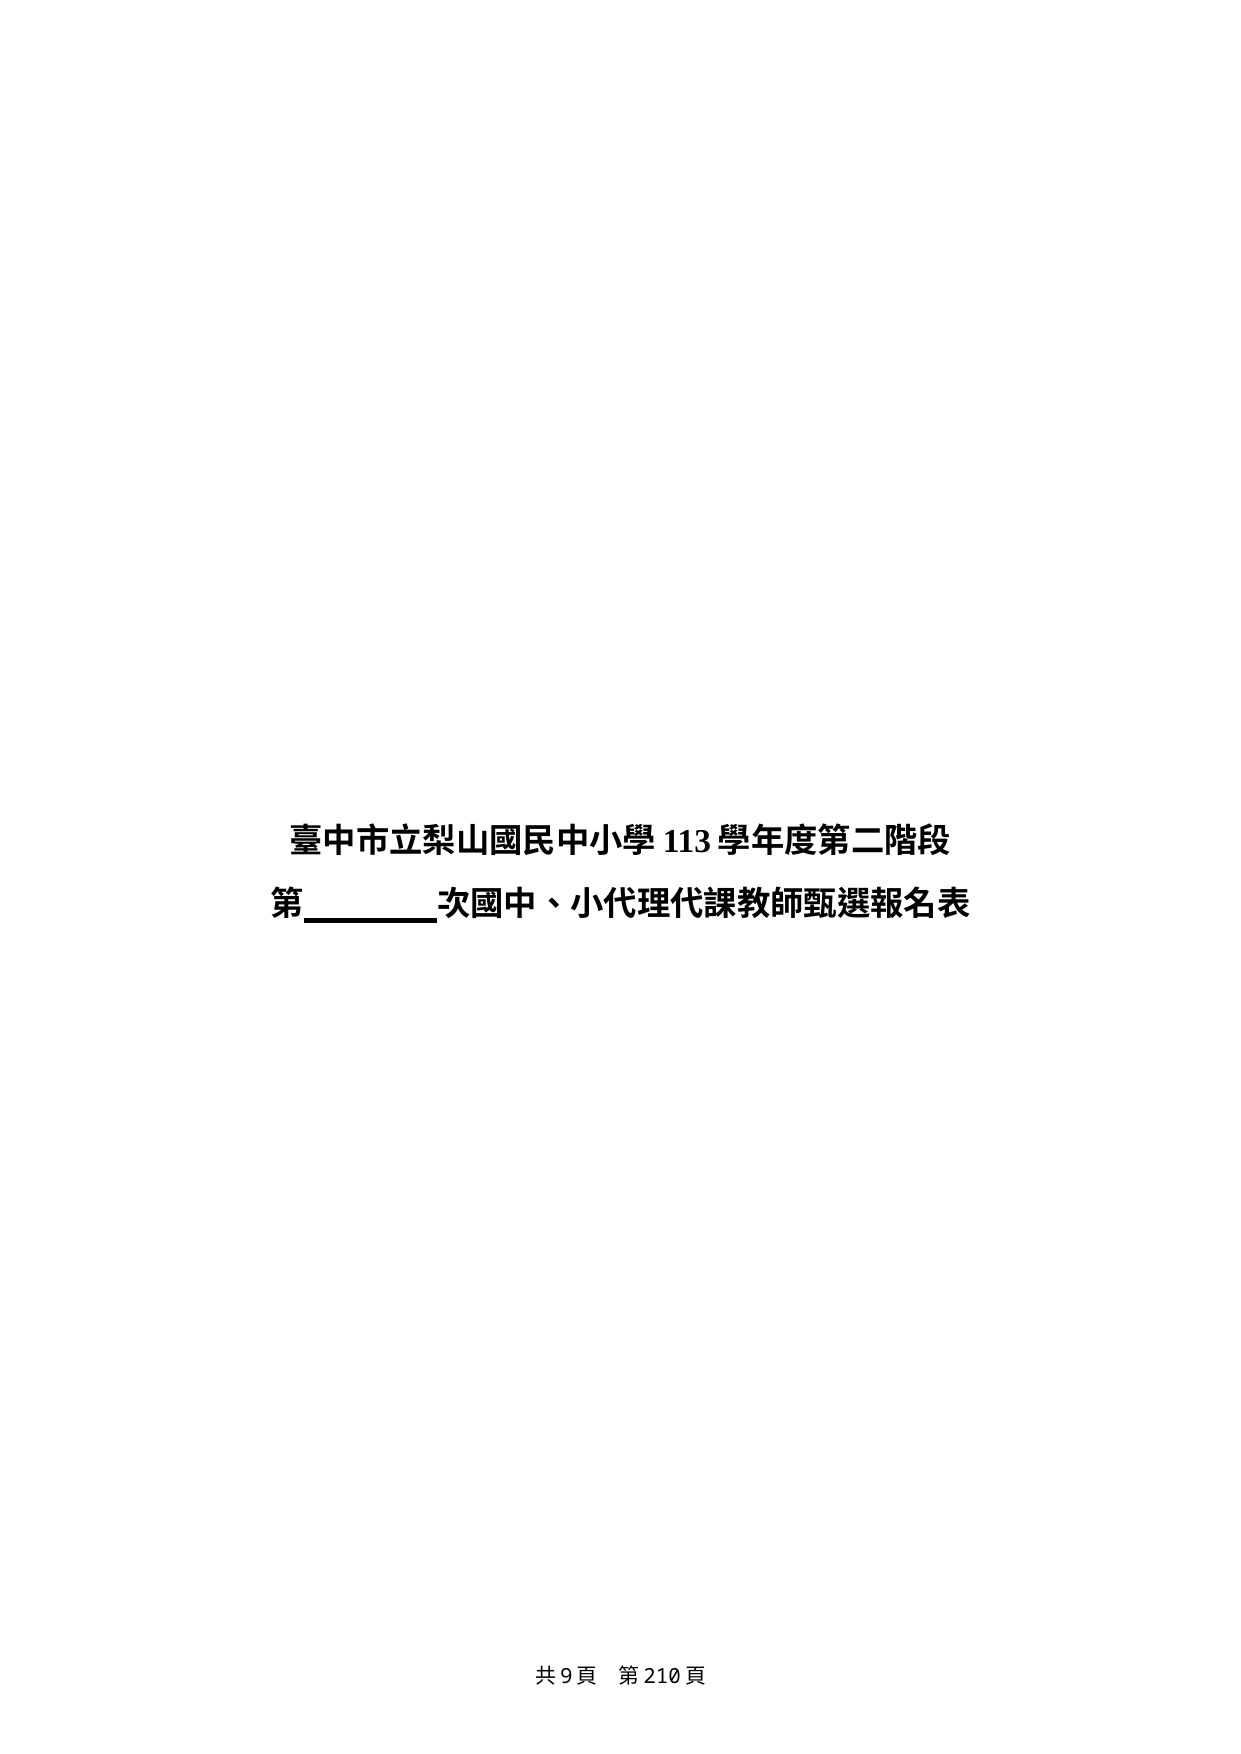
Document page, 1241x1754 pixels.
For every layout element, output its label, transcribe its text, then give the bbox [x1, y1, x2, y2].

text 臺中市立梨山國民中小學113學年度第二階段 [118, 797, 1122, 859]
text 第 次國中、小代理代課教師甄選報名表 [118, 859, 1122, 922]
